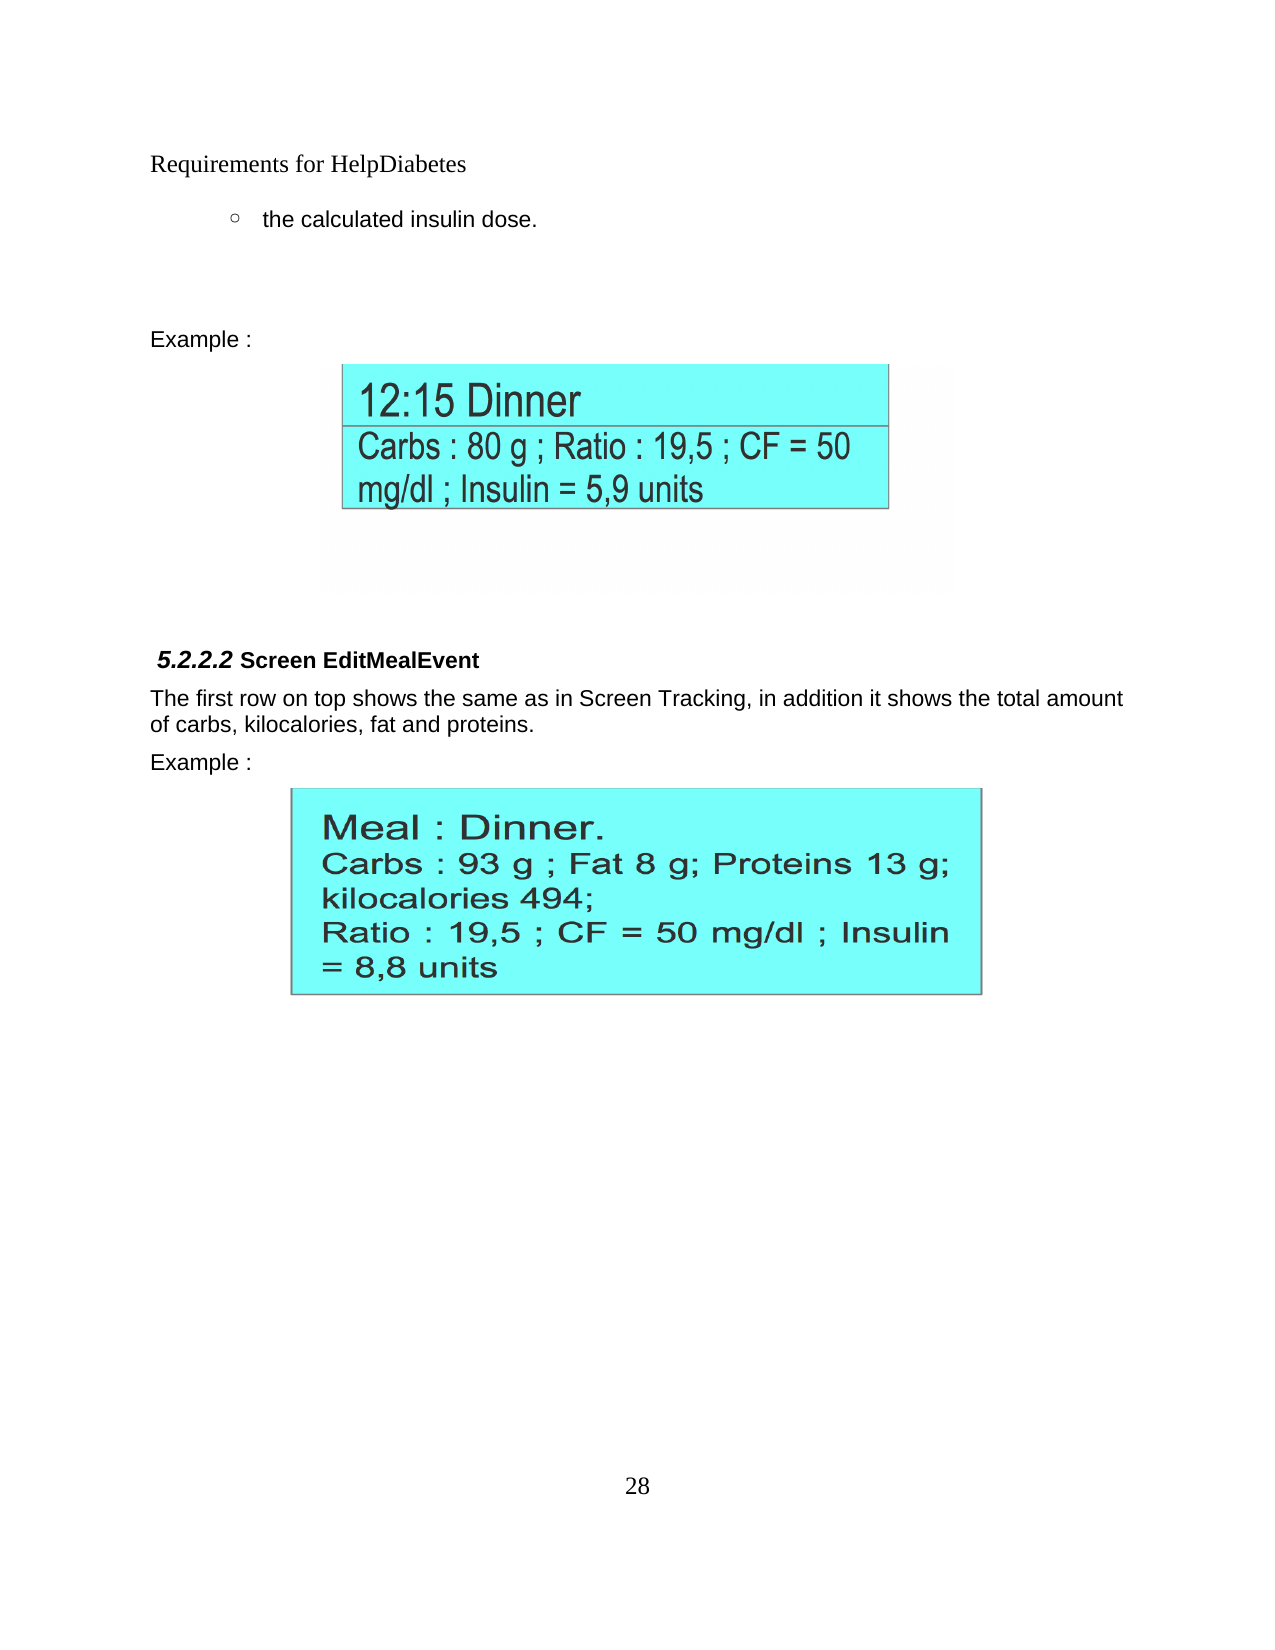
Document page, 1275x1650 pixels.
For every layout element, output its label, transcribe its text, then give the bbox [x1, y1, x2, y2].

list the calculated insulin dose. [225, 207, 1125, 233]
text Example : [150, 750, 1125, 776]
text Example : [150, 326, 1125, 352]
subtitle Screen EditMealEvent [150, 646, 1125, 674]
picture [284, 788, 991, 1000]
picture [320, 364, 955, 594]
text The first row on top shows the same as in Screen Tracking, in addition it shows the total amount of carbs, kilocalories, fat and proteins. [150, 686, 1125, 737]
